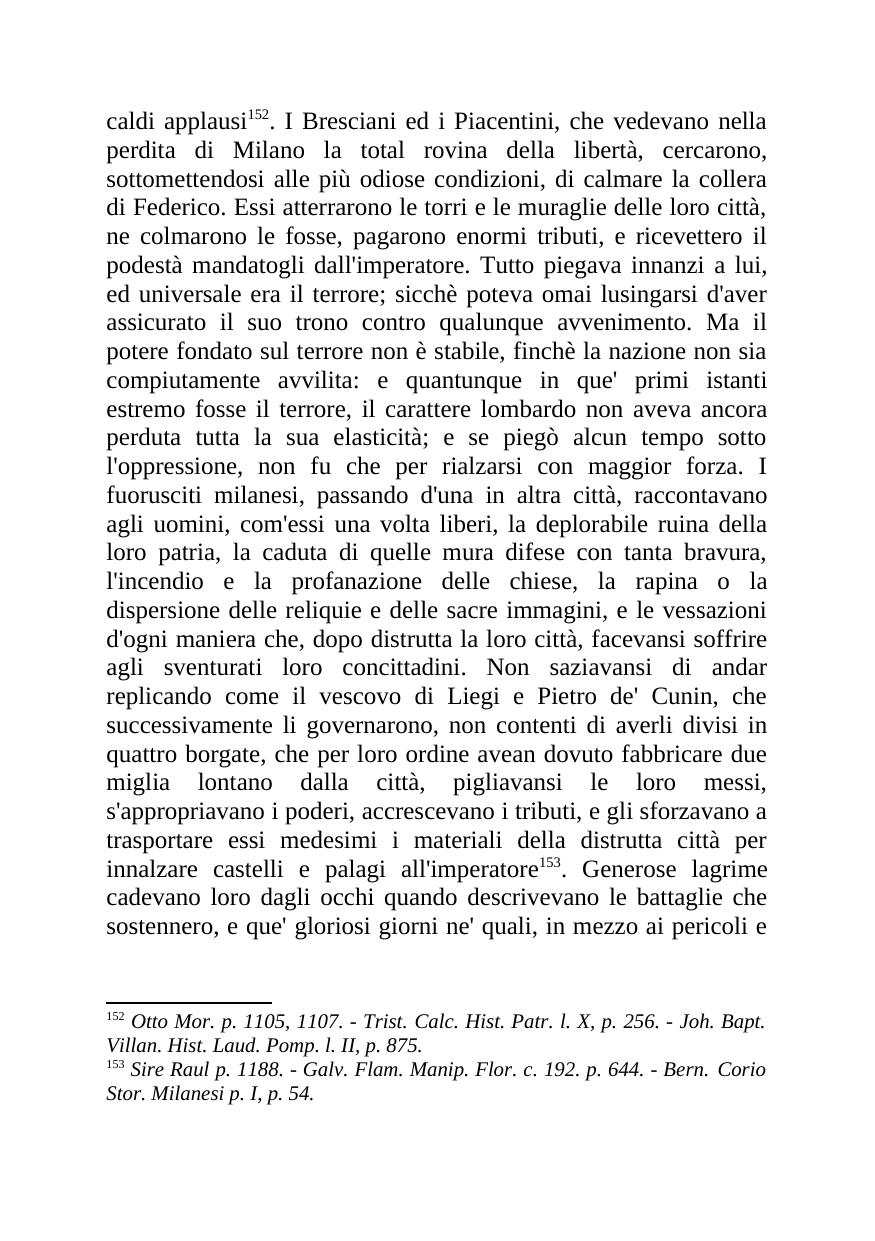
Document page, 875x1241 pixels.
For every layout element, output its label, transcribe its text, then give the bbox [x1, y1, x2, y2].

text Sire Raul p. 1188. - Galv. Flam. Manip. Flor. c. 192. p. 644. - Bern. Corio Stor. Milanesi p. I, p. 54. [106, 1057, 768, 1105]
text Otto Mor. p. 1105, 1107. - Trist. Calc. Hist. Patr. l. X, p. 256. - Joh. Bapt. Villan. Hist. Laud. Pomp. l. II, p. 875. [106, 1009, 768, 1057]
text caldi applausi. I Bresciani ed i Piacentini, che vedevano nella perdita di Milano la total rovina della libertà, cercarono, sottomettendosi alle più odiose condizioni, di calmare la collera di Federico. Essi atterrarono le torri e le muraglie delle loro città, ne colmarono le fosse, pagarono enormi tributi, e ricevettero il podestà mandatogli dall'imperatore. Tutto piegava innanzi a lui, ed universale era il terrore; sicchè poteva omai lusingarsi d'aver assicurato il suo trono contro qualunque avvenimento. Ma il potere fondato sul terrore non è stabile, finchè la nazione non sia compiutamente avvilita: e quantunque in que' primi istanti estremo fosse il terrore, il carattere lombardo non aveva ancora perduta tutta la sua elasticità; e se piegò alcun tempo sotto l'oppressione, non fu che per rialzarsi con maggior forza. I fuorusciti milanesi, passando d'una in altra città, raccontavano agli uomini, com'essi una volta liberi, la deplorabile ruina della loro patria, la caduta di quelle mura difese con tanta bravura, l'incendio e la profanazione delle chiese, la rapina o la dispersione delle reliquie e delle sacre immagini, e le vessazioni d'ogni maniera che, dopo distrutta la loro città, facevansi soffrire agli sventurati loro concittadini. Non saziavansi di andar replicando come il vescovo di Liegi e Pietro de' Cunin, che successivamente li governarono, non contenti di averli divisi in quattro borgate, che per loro ordine avean dovuto fabbricare due miglia lontano dalla città, pigliavansi le loro messi, s'appropriavano i poderi, accrescevano i tributi, e gli sforzavano a trasportare essi medesimi i materiali della distrutta città per innalzare castelli e palagi all'imperatore. Generose lagrime cadevano loro dagli occhi quando descrivevano le battaglie che sostennero, e que' gloriosi giorni ne' quali, in mezzo ai pericoli e [106, 106, 768, 940]
